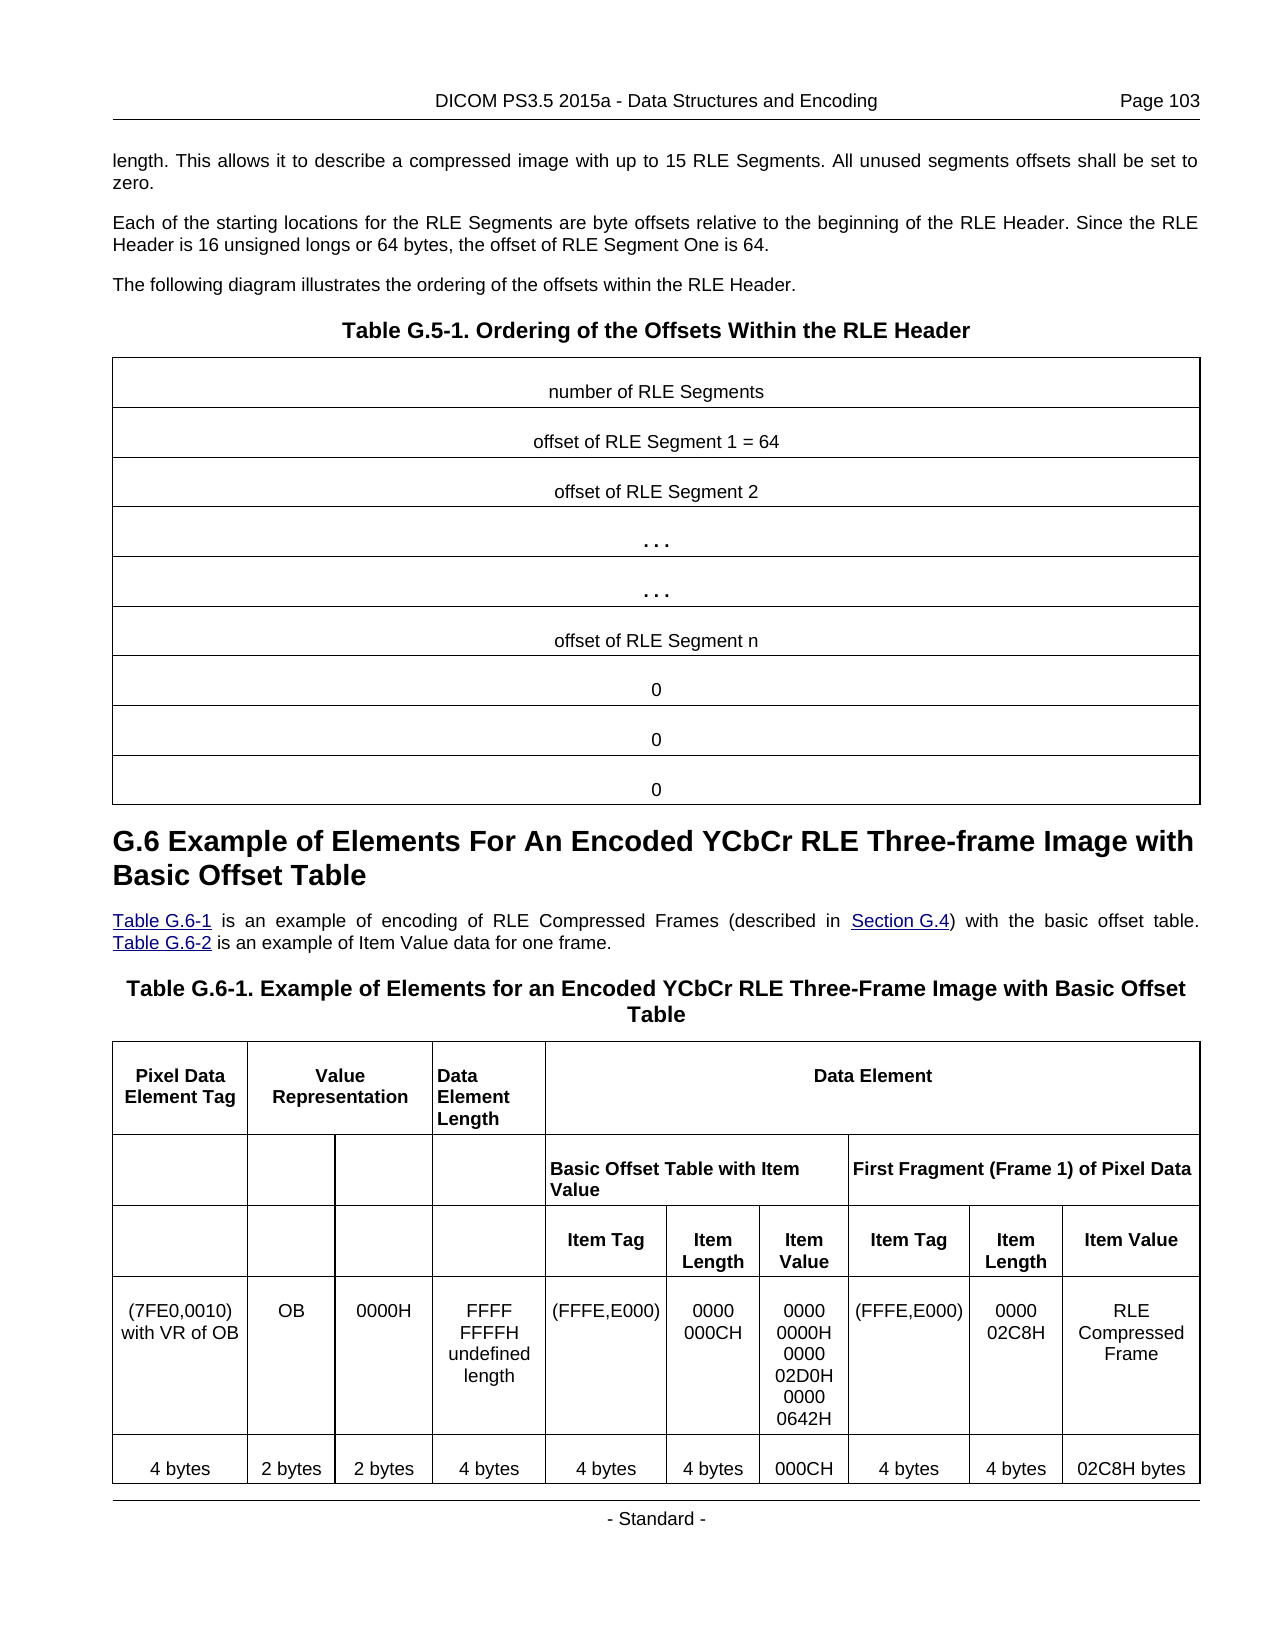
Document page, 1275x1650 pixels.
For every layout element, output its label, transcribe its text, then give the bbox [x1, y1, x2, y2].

table_cell Item Value [760, 1206, 848, 1276]
table_cell offset of RLE Segment 1 = 64 [113, 408, 1199, 457]
table_cell [433, 1206, 545, 1276]
table_cell Item Length [667, 1206, 759, 1276]
table_cell 4 bytes [546, 1435, 666, 1483]
table_cell (7FE0,0010) with VR of OB [113, 1277, 247, 1434]
table_cell (FFFE,E000) [546, 1277, 666, 1434]
table_cell [113, 1206, 247, 1276]
table_header Value Representation [248, 1042, 432, 1134]
text Table G.5-1. Ordering of the Offsets Within the RLE Header [112, 318, 1200, 344]
table_header number of RLE Segments [113, 358, 1199, 407]
table_cell 4 bytes [970, 1435, 1062, 1483]
table_cell 0 [113, 706, 1199, 755]
table_cell Item Length [970, 1206, 1062, 1276]
table_header Data Element Length [433, 1042, 545, 1134]
table_cell 4 bytes [433, 1435, 545, 1483]
table_cell [113, 1135, 247, 1205]
table_cell 4 bytes [849, 1435, 969, 1483]
table_cell OB [248, 1277, 334, 1434]
text G.6 Example of Elements For An Encoded YCbCr RLE Three-frame Image with Basic Offset Table [112, 824, 1200, 891]
table_cell [248, 1206, 334, 1276]
table_cell 0 [113, 656, 1199, 705]
table_cell 2 bytes [248, 1435, 334, 1483]
text length. This allows it to describe a compressed image with up to 15 RLE Segments. All unused segments offsets shall be set to zero. [112, 150, 1200, 193]
table_cell 4 bytes [667, 1435, 759, 1483]
table_cell offset of RLE Segment n [113, 607, 1199, 655]
table_cell 0000 0000H 0000 02D0H 0000 0642H [760, 1277, 848, 1434]
table_cell RLE Compressed Frame [1063, 1277, 1199, 1434]
table_cell 000CH [760, 1435, 848, 1483]
table_cell 0000 000CH [667, 1277, 759, 1434]
text The following diagram illustrates the ordering of the offsets within the RLE Header. [112, 274, 1200, 295]
table_cell FFFF FFFFH undefined length [433, 1277, 545, 1434]
text Table G.6-1 is an example of encoding of RLE Compressed Frames (described in Section G.4) with the basic offset table. Table G.6-2 is an example of Item Value data for one frame. [112, 910, 1200, 953]
table_cell 0000H [336, 1277, 432, 1434]
table_cell . . . [113, 557, 1199, 606]
table_cell Item Tag [546, 1206, 666, 1276]
table_cell . . . [113, 507, 1199, 556]
table_cell 02C8H bytes [1063, 1435, 1199, 1483]
table_cell Basic Offset Table with Item Value [546, 1135, 848, 1205]
table_cell 0 [113, 756, 1199, 804]
table_cell [248, 1135, 334, 1205]
text Each of the starting locations for the RLE Segments are byte offsets relative to the beginning of the RLE Header. Since the RLE Header is 16 unsigned longs or 64 bytes, the offset of RLE Segment One is 64. [112, 212, 1200, 255]
table_cell [433, 1135, 545, 1205]
table_cell 0000 02C8H [970, 1277, 1062, 1434]
table_cell Item Tag [849, 1206, 969, 1276]
table_header Data Element [546, 1042, 1199, 1134]
table_cell Item Value [1063, 1206, 1199, 1276]
table_cell (FFFE,E000) [849, 1277, 969, 1434]
table_cell offset of RLE Segment 2 [113, 458, 1199, 506]
table_cell [336, 1206, 432, 1276]
text Table G.6-1. Example of Elements for an Encoded YCbCr RLE Three-Frame Image with Basic Offset Table [112, 976, 1200, 1027]
table_cell First Fragment (Frame 1) of Pixel Data [849, 1135, 1199, 1205]
table_cell 2 bytes [336, 1435, 432, 1483]
table_cell [336, 1135, 432, 1205]
table_cell 4 bytes [113, 1435, 247, 1483]
table_header Pixel Data Element Tag [113, 1042, 247, 1134]
